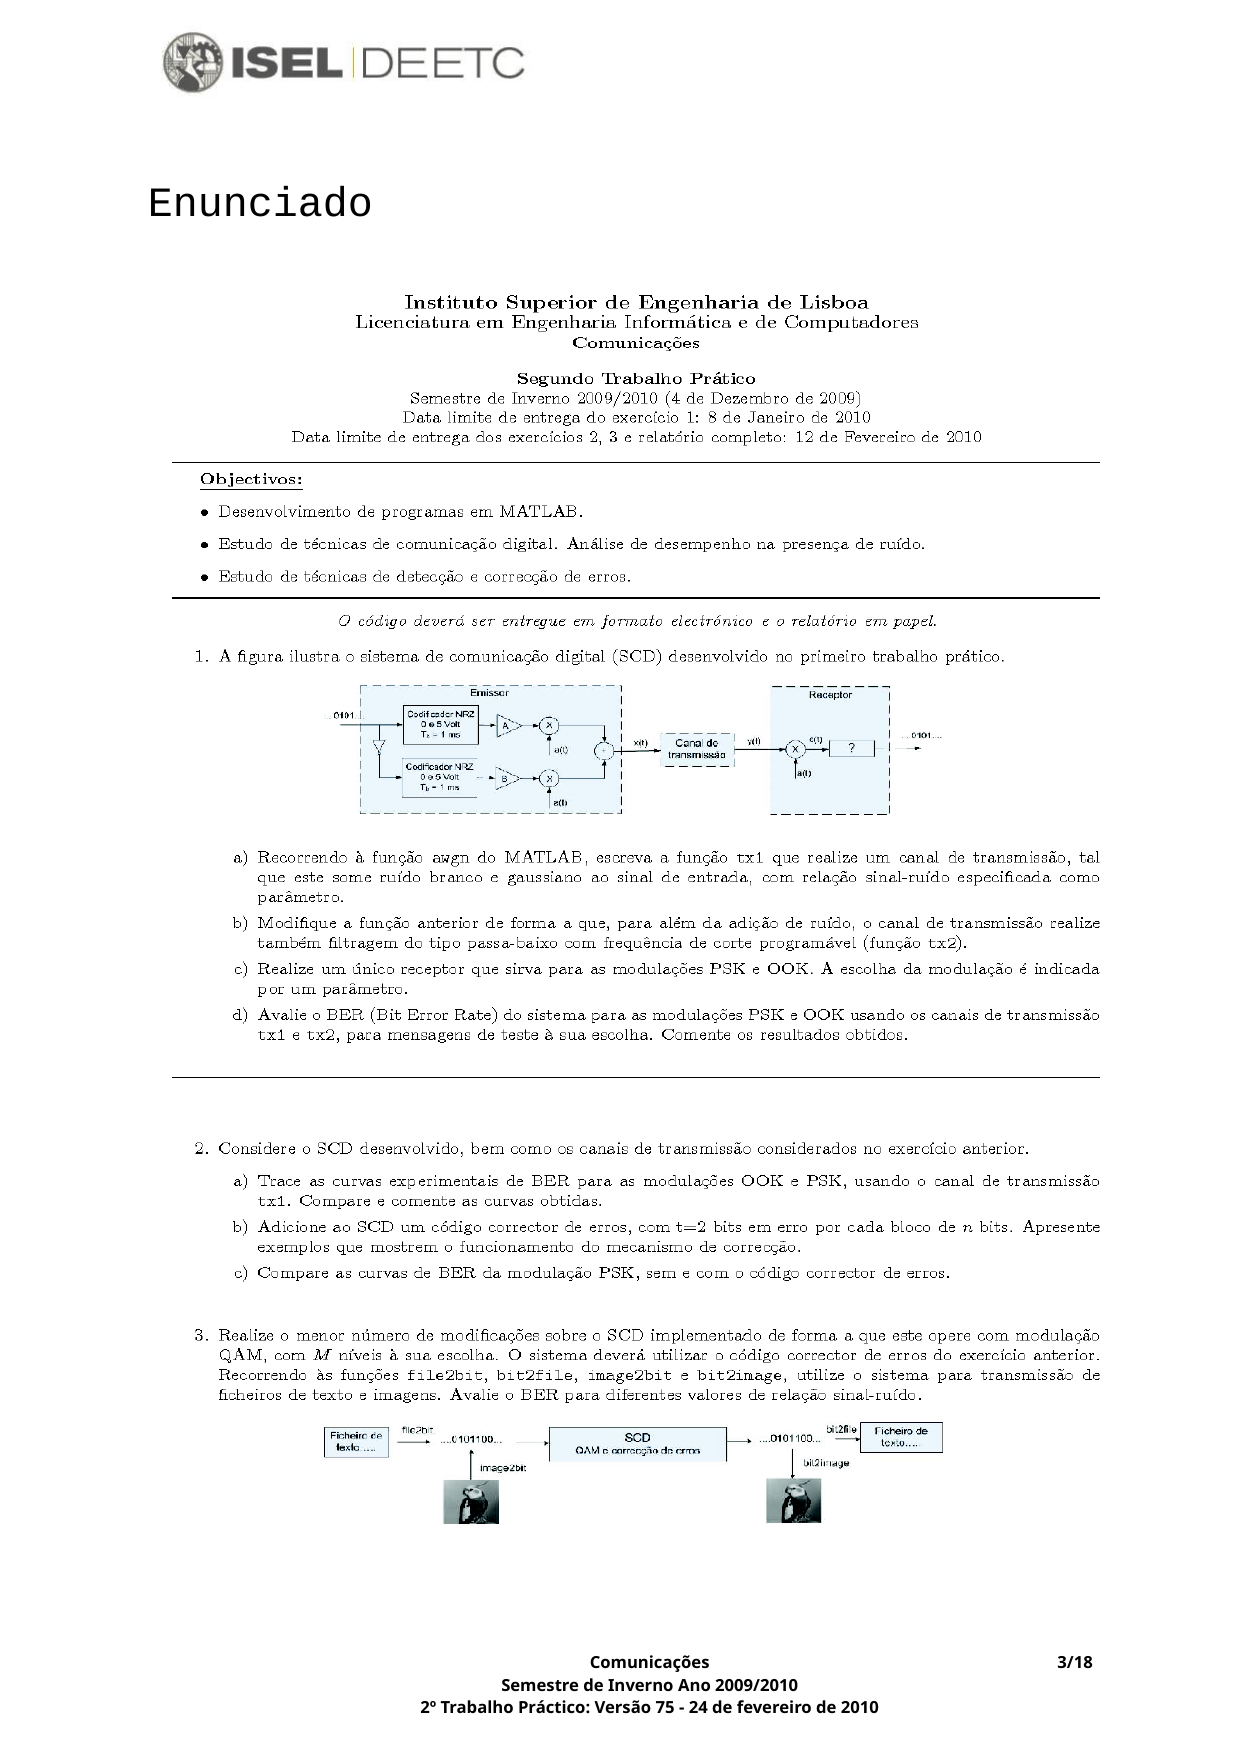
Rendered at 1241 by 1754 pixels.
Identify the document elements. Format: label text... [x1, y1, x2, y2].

picture [93, 229, 1175, 1617]
picture [153, 17, 555, 118]
subtitle Enunciado [148, 181, 1093, 228]
